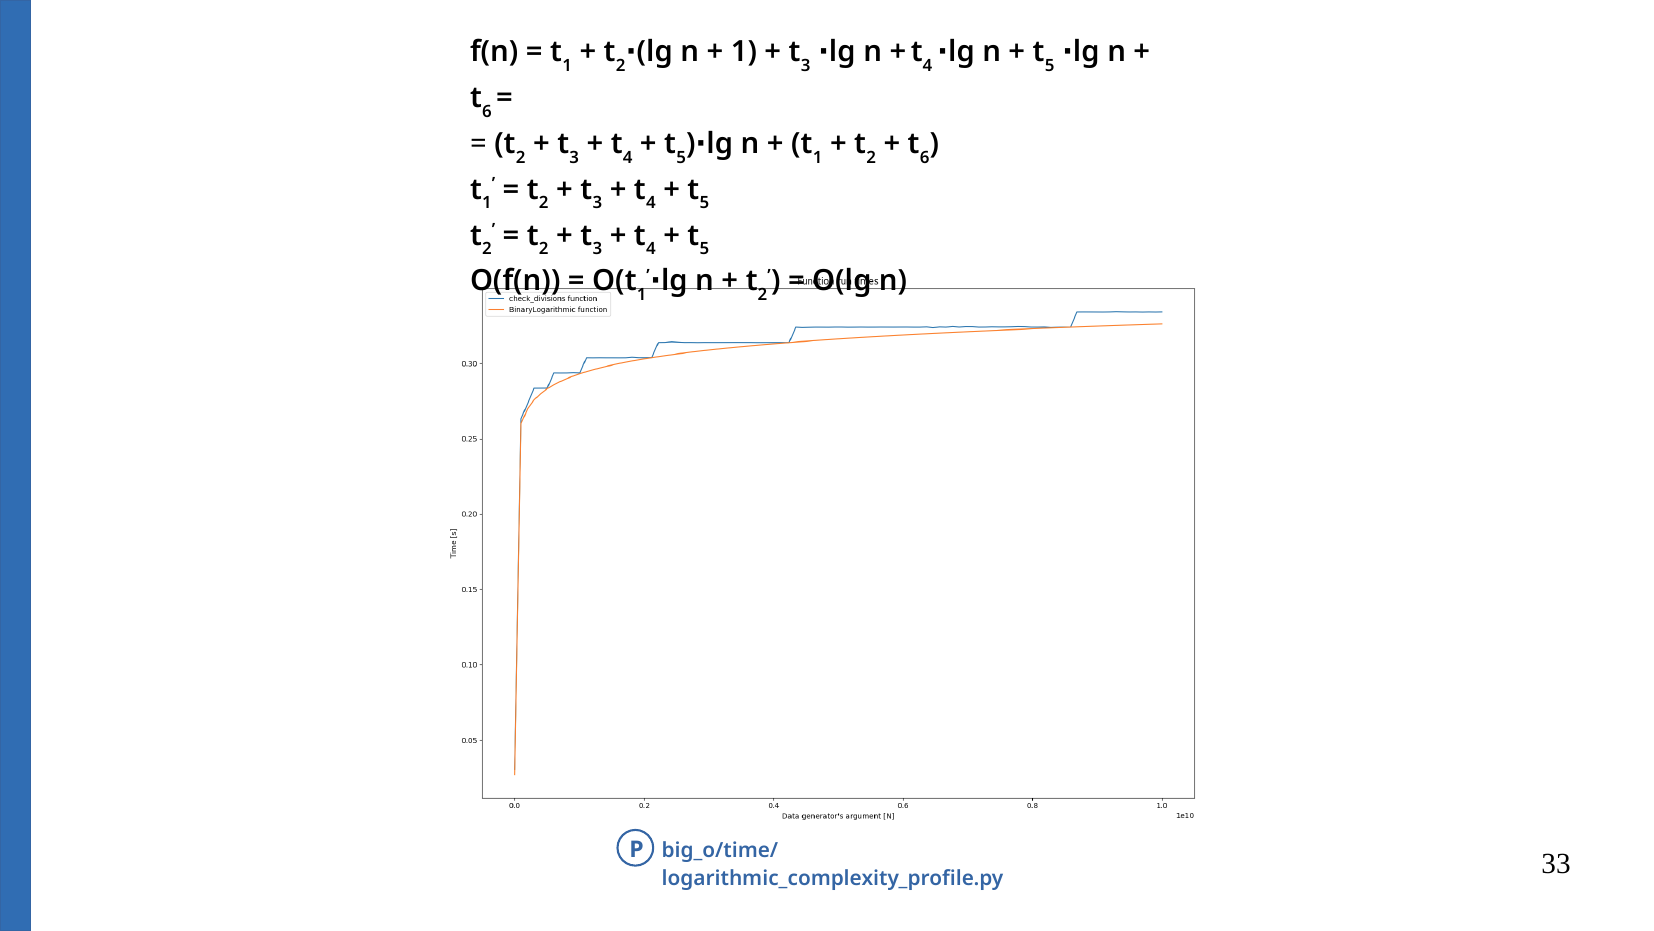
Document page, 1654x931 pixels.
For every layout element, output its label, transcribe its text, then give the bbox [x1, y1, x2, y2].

text_box big_o/time/logarithmic_complexity_profile.py [646, 827, 1110, 869]
text_box P [615, 826, 645, 873]
picture [367, 209, 1286, 871]
text_box f(n) = t1 + t2⋅(lg n + 1) + t3 ⋅lg n + t4 ⋅lg n + t5 ⋅lg n + t6 = = (t2 + t3 + t4 + t5)⋅lg n + (t1 + t2 + t6) t1’ = t2 + t3 + t4 + t5 t2’ = t2 + t3 + t4 + t5 O(f(n)) = O(t1’⋅lg n + t2’) = O(lg n) [455, 23, 1199, 254]
text_box [0, 0, 31, 931]
picture [645, 863, 663, 871]
